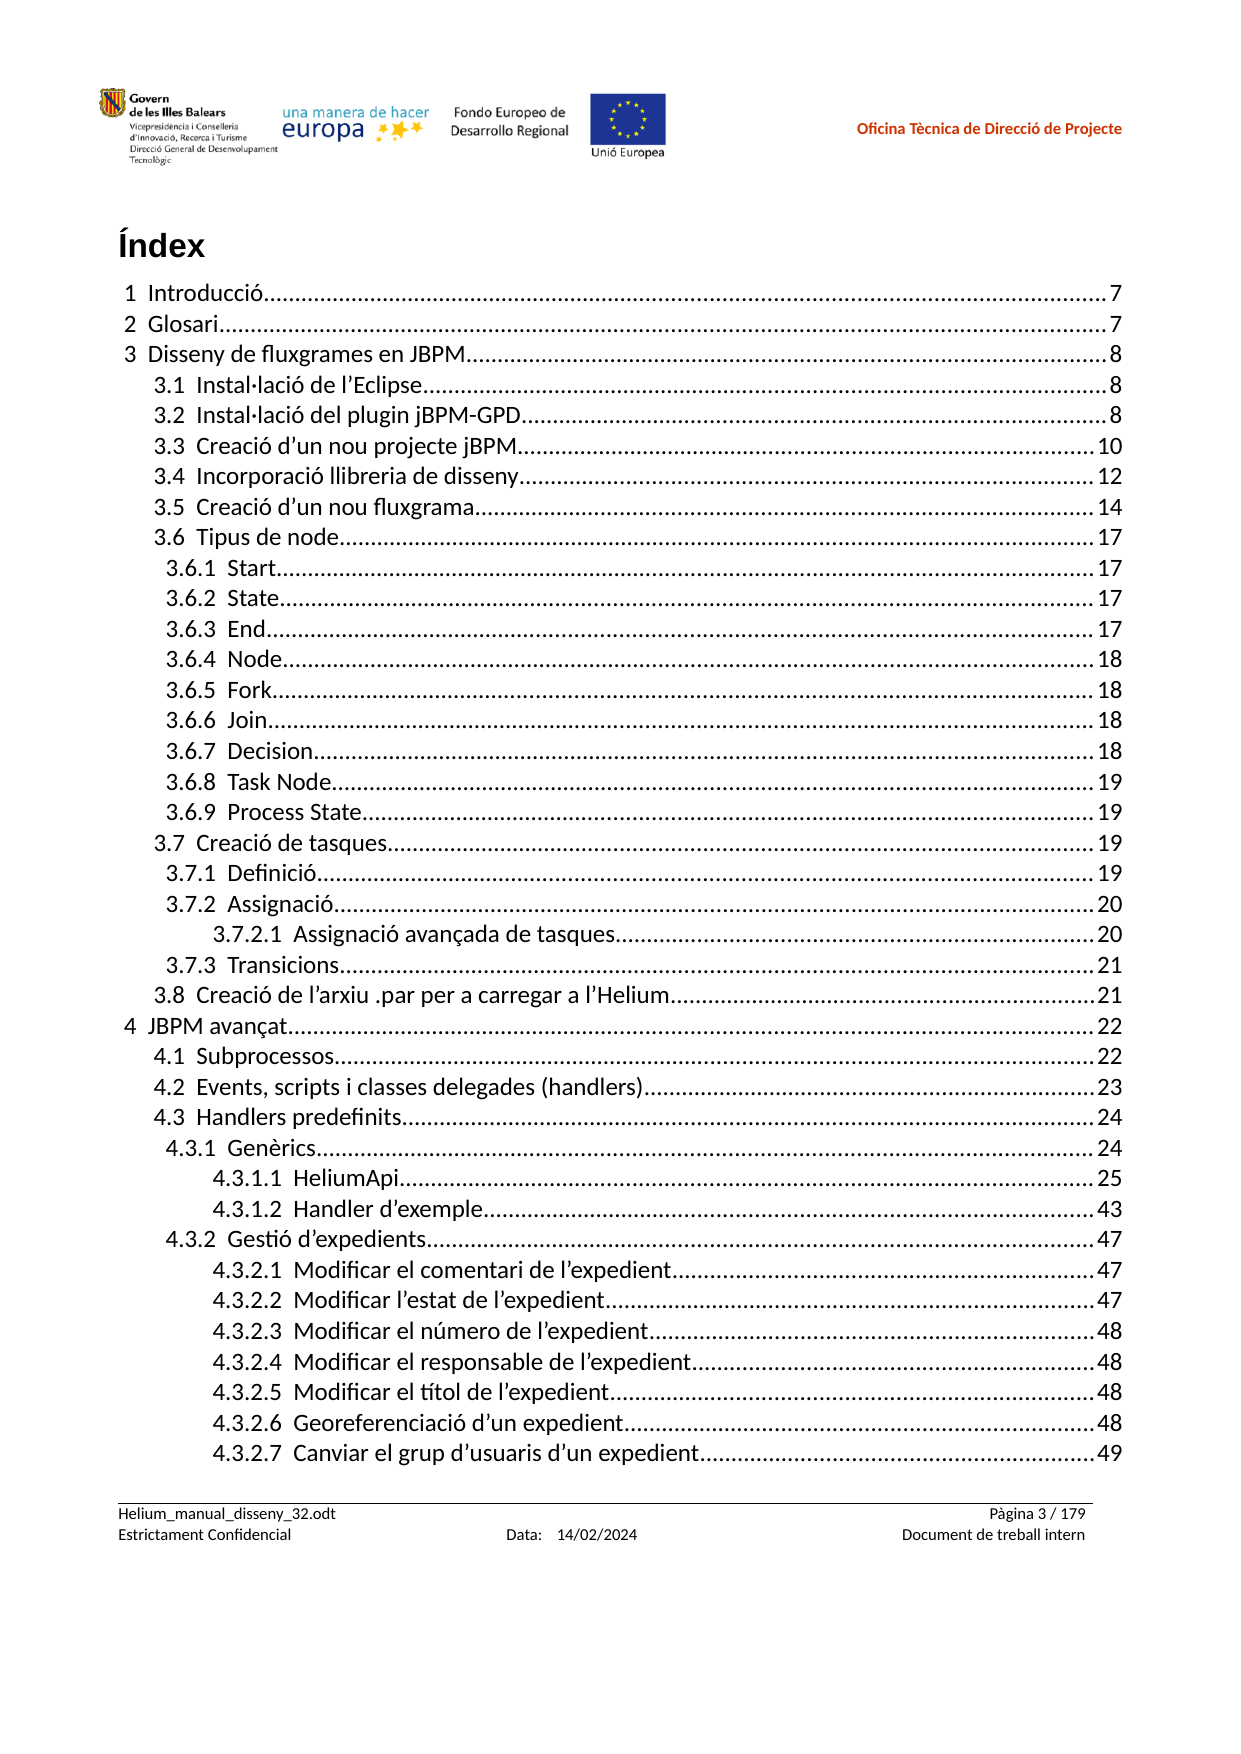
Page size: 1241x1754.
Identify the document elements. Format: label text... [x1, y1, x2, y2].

text 3.6.8 Task Node 19 [160, 766, 1122, 796]
text 3.7.1 Definició 19 [160, 857, 1122, 888]
text 4.3.2.7 Canviar el grup d’usuaris d’un expedient 49 [207, 1437, 1122, 1468]
text 3.5 Creació d’un nou fluxgrama 14 [148, 491, 1122, 522]
text 4.3.2.1 Modificar el comentari de l’expedient 47 [207, 1254, 1122, 1284]
text 3.3 Creació d’un nou projecte jBPM 10 [148, 430, 1122, 461]
text 4.3.2.5 Modificar el títol de l’expedient 48 [207, 1376, 1122, 1407]
text 1 Introducció 7 [118, 277, 1122, 308]
text 3.6 Tipus de node 17 [148, 522, 1122, 552]
text 2 Glosari 7 [118, 308, 1122, 338]
text 4.3.2 Gestió d’expedients 47 [160, 1223, 1122, 1254]
text 3.7 Creació de tasques 19 [148, 827, 1122, 857]
text 3.7.2 Assignació 20 [160, 888, 1122, 918]
text 4.2 Events, scripts i classes delegades (handlers) 23 [148, 1071, 1122, 1101]
text 3.6.9 Process State 19 [160, 796, 1122, 827]
subtitle Índex [118, 226, 1122, 265]
text 4.3.1.1 HeliumApi 25 [207, 1162, 1122, 1193]
text 3.7.3 Transicions 21 [160, 949, 1122, 979]
text 4.3.2.2 Modificar l’estat de l’expedient 47 [207, 1284, 1122, 1315]
text 3.8 Creació de l’arxiu .par per a carregar a l’Helium 21 [148, 979, 1122, 1010]
text 3.6.6 Join 18 [160, 705, 1122, 735]
text 4 JBPM avançat 22 [118, 1010, 1122, 1040]
text 3.6.2 State 17 [160, 583, 1122, 613]
text 3.6.7 Decision 18 [160, 735, 1122, 766]
text 3.6.1 Start 17 [160, 552, 1122, 583]
text 3.1 Instal·lació de l’Eclipse 8 [148, 369, 1122, 399]
text 3 Disseny de fluxgrames en JBPM 8 [118, 338, 1122, 369]
text 3.7.2.1 Assignació avançada de tasques 20 [207, 918, 1122, 949]
text 4.3.2.3 Modificar el número de l’expedient 48 [207, 1315, 1122, 1346]
text 4.3.2.6 Georeferenciació d’un expedient 48 [207, 1407, 1122, 1437]
text 3.6.4 Node 18 [160, 644, 1122, 674]
text 4.1 Subprocessos 22 [148, 1040, 1122, 1071]
text 3.2 Instal·lació del plugin jBPM-GPD 8 [148, 399, 1122, 430]
text 4.3.1.2 Handler d’exemple 43 [207, 1193, 1122, 1223]
text 4.3 Handlers predefinits 24 [148, 1101, 1122, 1132]
text 3.6.3 End 17 [160, 613, 1122, 644]
text 3.6.5 Fork 18 [160, 674, 1122, 705]
text 4.3.2.4 Modificar el responsable de l’expedient 48 [207, 1346, 1122, 1376]
text 4.3.1 Genèrics 24 [160, 1132, 1122, 1162]
picture [99, 87, 668, 166]
text 3.4 Incorporació llibreria de disseny 12 [148, 461, 1122, 491]
